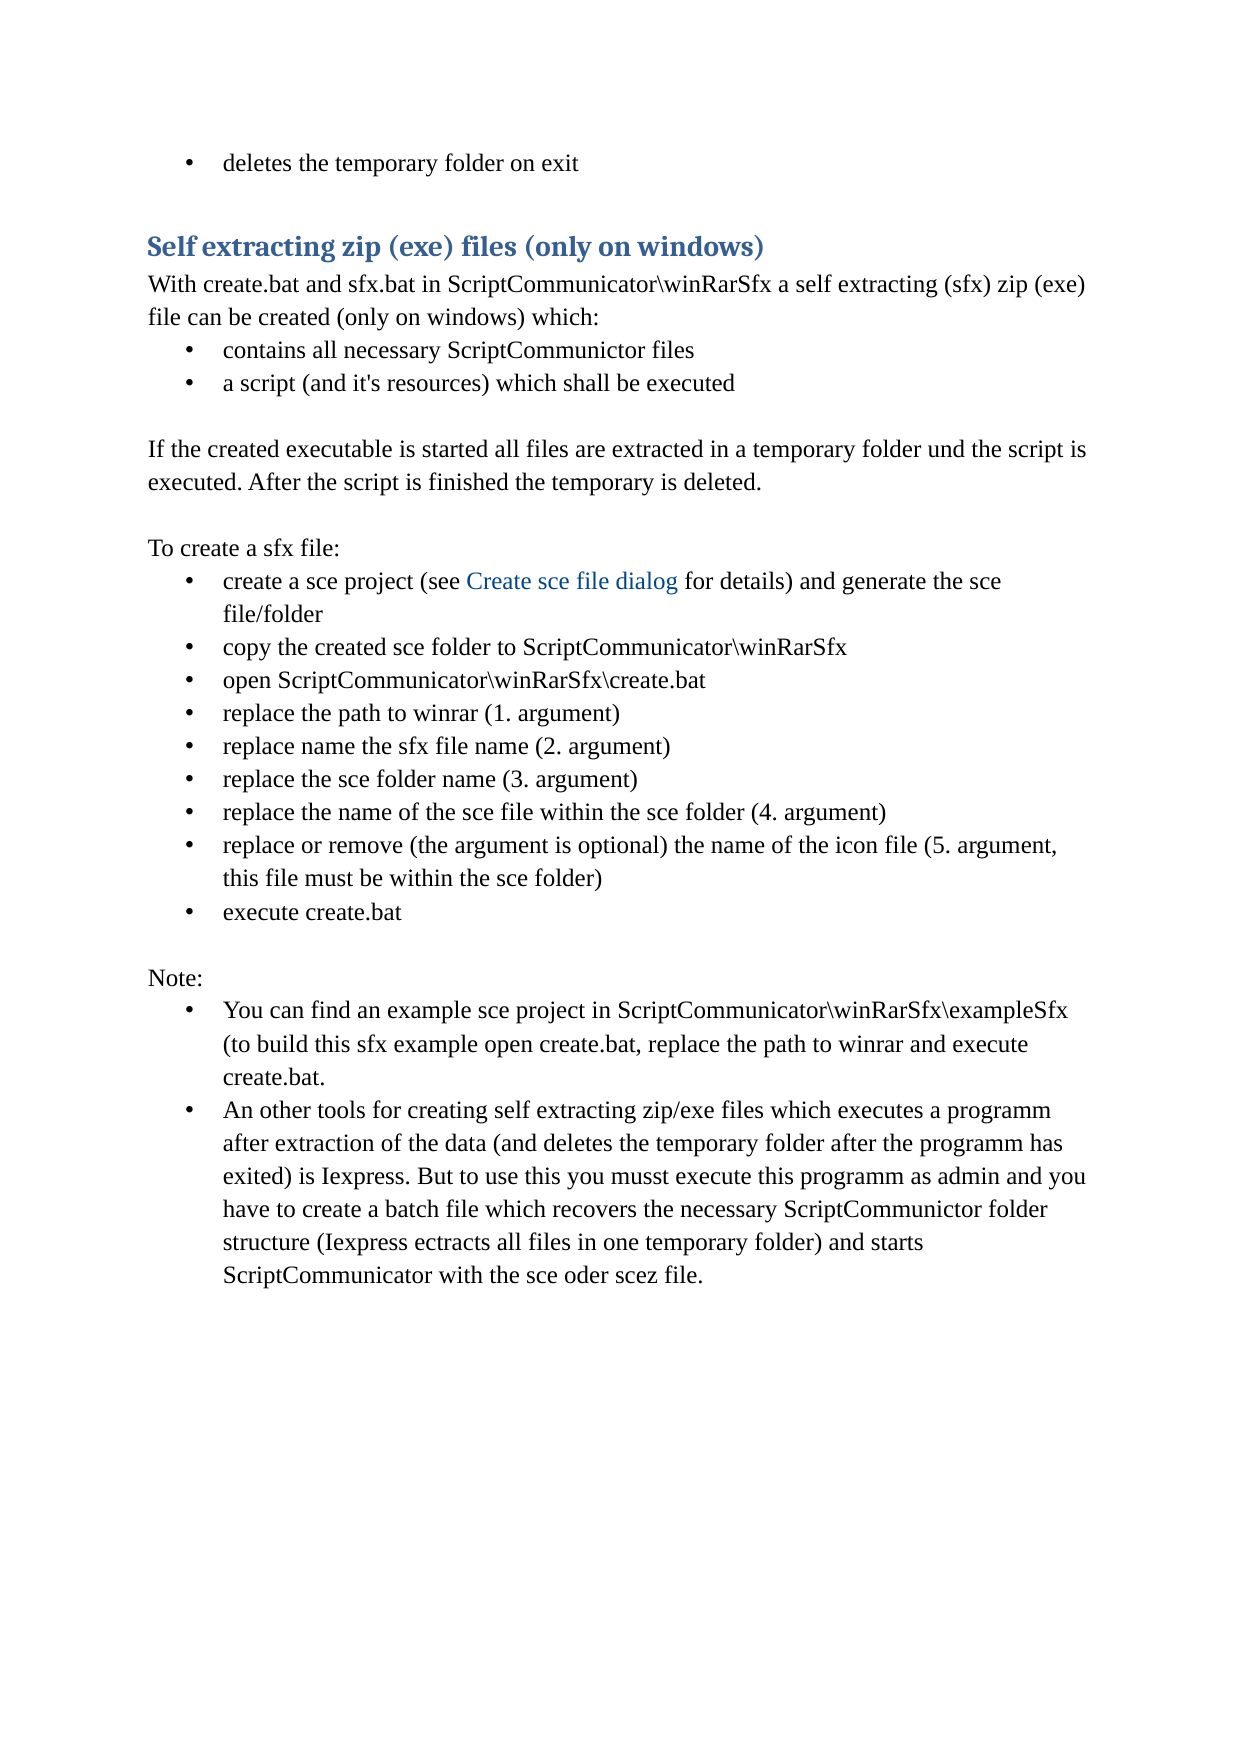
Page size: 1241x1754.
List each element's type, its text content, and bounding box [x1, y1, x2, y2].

list contains all necessary ScriptCommunictor files [185, 335, 1093, 364]
list You can find an example sce project in ScriptCommunicator\winRarSfx\exampleSfx (to build this sfx example open create.bat, replace the path to winrar and execute create.bat. [185, 996, 1093, 1090]
list a script (and it's resources) which shall be executed [185, 368, 1093, 397]
subtitle Self extracting zip (exe) files (only on windows) [148, 231, 1093, 264]
list replace the path to winrar (1. argument) [185, 698, 1093, 727]
list execute create.bat [185, 897, 1093, 925]
list create a sce project (see Create sce file dialog for details) and generate the sce file/folder [185, 566, 1093, 628]
list An other tools for creating self extracting zip/exe files which executes a programm after extraction of the data (and deletes the temporary folder after the programm has exited) is Iexpress. But to use this you musst execute this programm as admin and you have to create a batch file which recovers the necessary ScriptCommunictor folder structure (Iexpress ectracts all files in one temporary folder) and starts ScriptCommunicator with the sce oder scez file. [185, 1095, 1093, 1288]
list replace the name of the sce file within the sce folder (4. argument) [185, 797, 1093, 826]
text Note: [148, 963, 1093, 991]
text If the created executable is started all files are extracted in a temporary folder und the script is executed. After the script is finished the temporary is deleted. [148, 434, 1093, 496]
text With create.bat and sfx.bat in ScriptCommunicator\winRarSfx a self extracting (sfx) zip (exe) file can be created (only on windows) which: [148, 269, 1093, 331]
list replace or remove (the argument is optional) the name of the icon file (5. argument, this file must be within the sce folder) [185, 831, 1093, 892]
list open ScriptCommunicator\winRarSfx\create.bat [185, 665, 1093, 694]
list deletes the temporary folder on exit [185, 148, 1093, 176]
list replace name the sfx file name (2. argument) [185, 731, 1093, 760]
text To create a sfx file: [148, 533, 1093, 562]
list copy the created sce folder to ScriptCommunicator\winRarSfx [185, 632, 1093, 661]
list replace the sce folder name (3. argument) [185, 764, 1093, 793]
